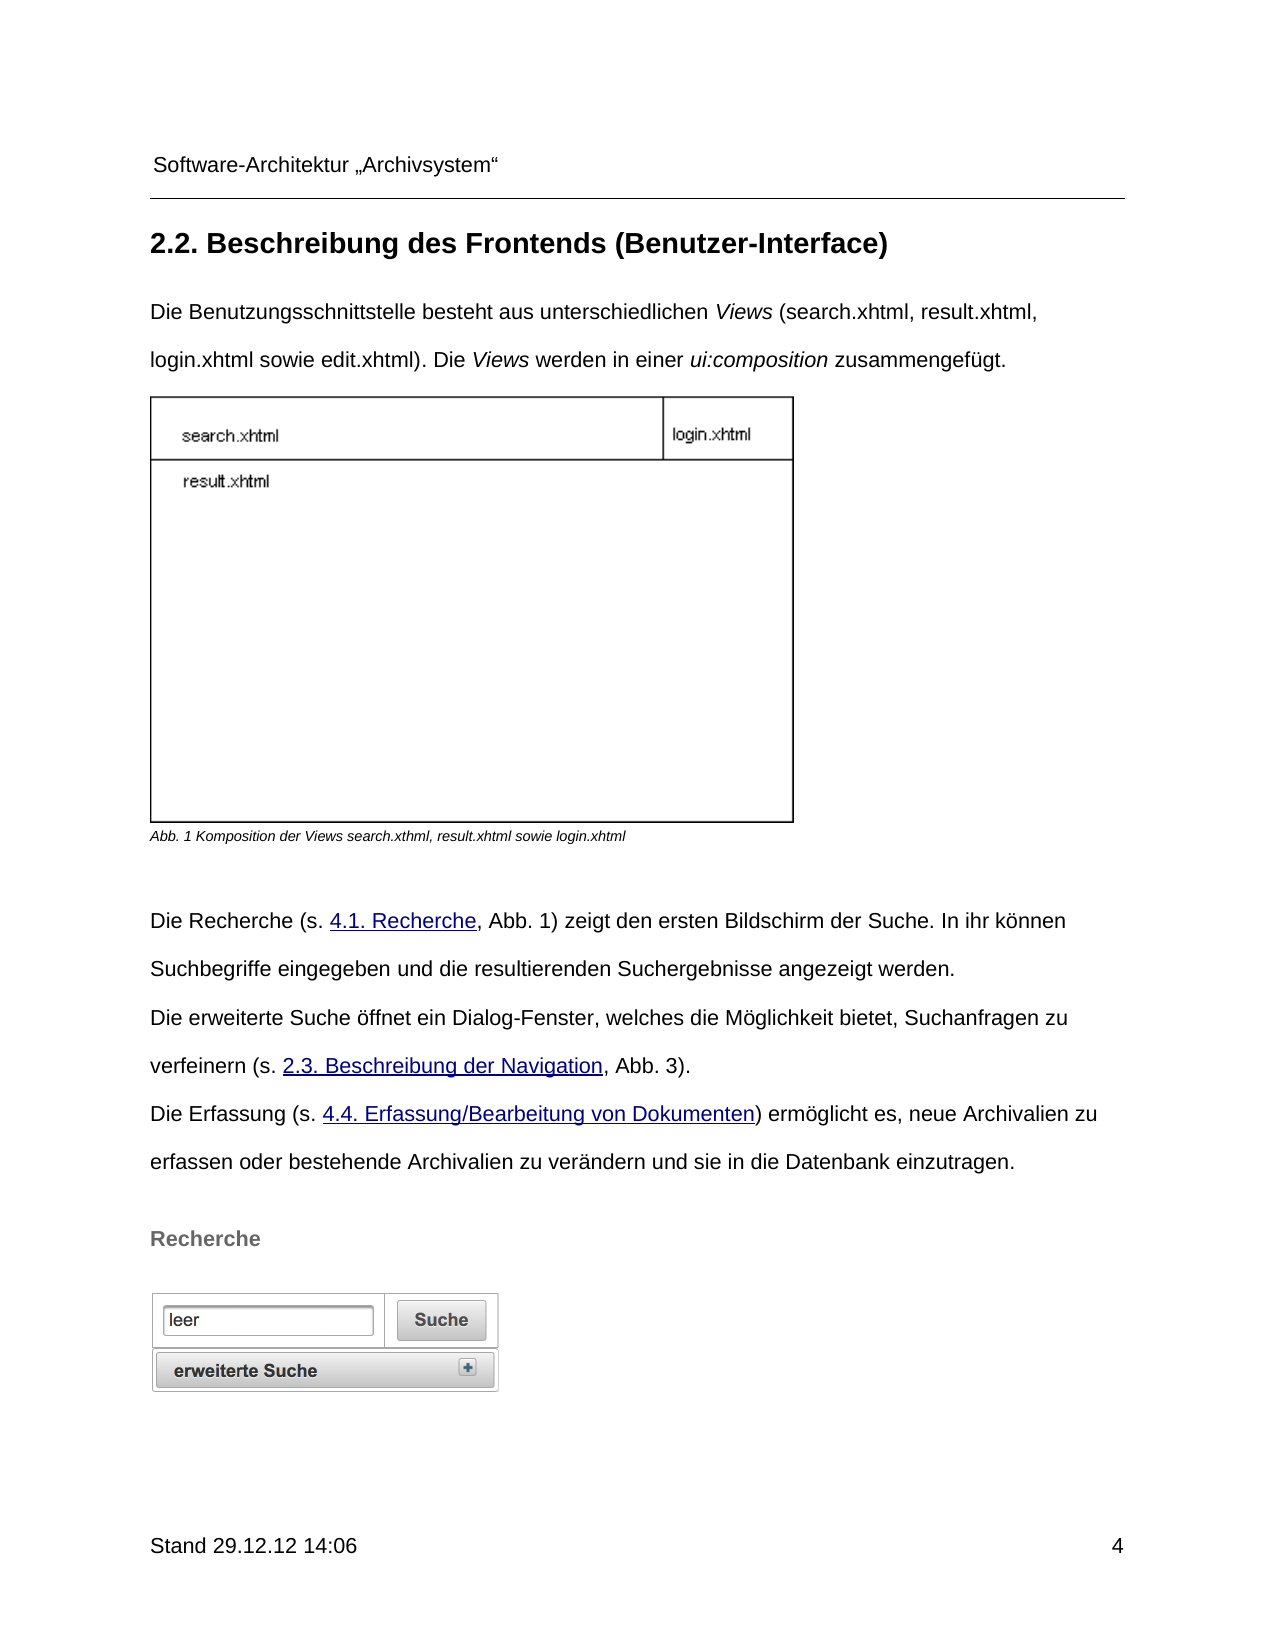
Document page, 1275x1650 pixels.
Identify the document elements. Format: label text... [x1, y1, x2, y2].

text Die Erfassung (s. 4.4. Erfassung/Bearbeitung von Dokumenten) ermöglicht es, neue Archivalien zu erfassen oder bestehende Archivalien zu verändern und sie in die Datenbank einzutragen. [150, 1102, 1125, 1192]
text Die Benutzungsschnittstelle besteht aus unterschiedlichen Views (search.xhtml, result.xhtml, login.xhtml sowie edit.xhtml). Die Views werden in einer ui:composition zusammengefügt. [150, 300, 1125, 390]
picture [151, 1292, 500, 1394]
subtitle Recherche [150, 1227, 1125, 1269]
picture [150, 396, 794, 823]
text Abb. 1 Komposition der Views search.xthml, result.xhtml sowie login.xhtml [150, 829, 1125, 857]
text Die erweiterte Suche öffnet ein Dialog-Fenster, welches die Möglichkeit bietet, Suchanfragen zu verfeinern (s. 2.3. Beschreibung der Navigation, Abb. 3). [150, 1005, 1125, 1095]
text Die Recherche (s. 4.1. Recherche, Abb. 1) zeigt den ersten Bildschirm der Suche. In ihr können Suchbegriffe eingegeben und die resultierenden Suchergebnisse angezeigt werden. [150, 909, 1125, 999]
subtitle 2.2. Beschreibung des Frontends (Benutzer-Interface) [150, 227, 1125, 283]
